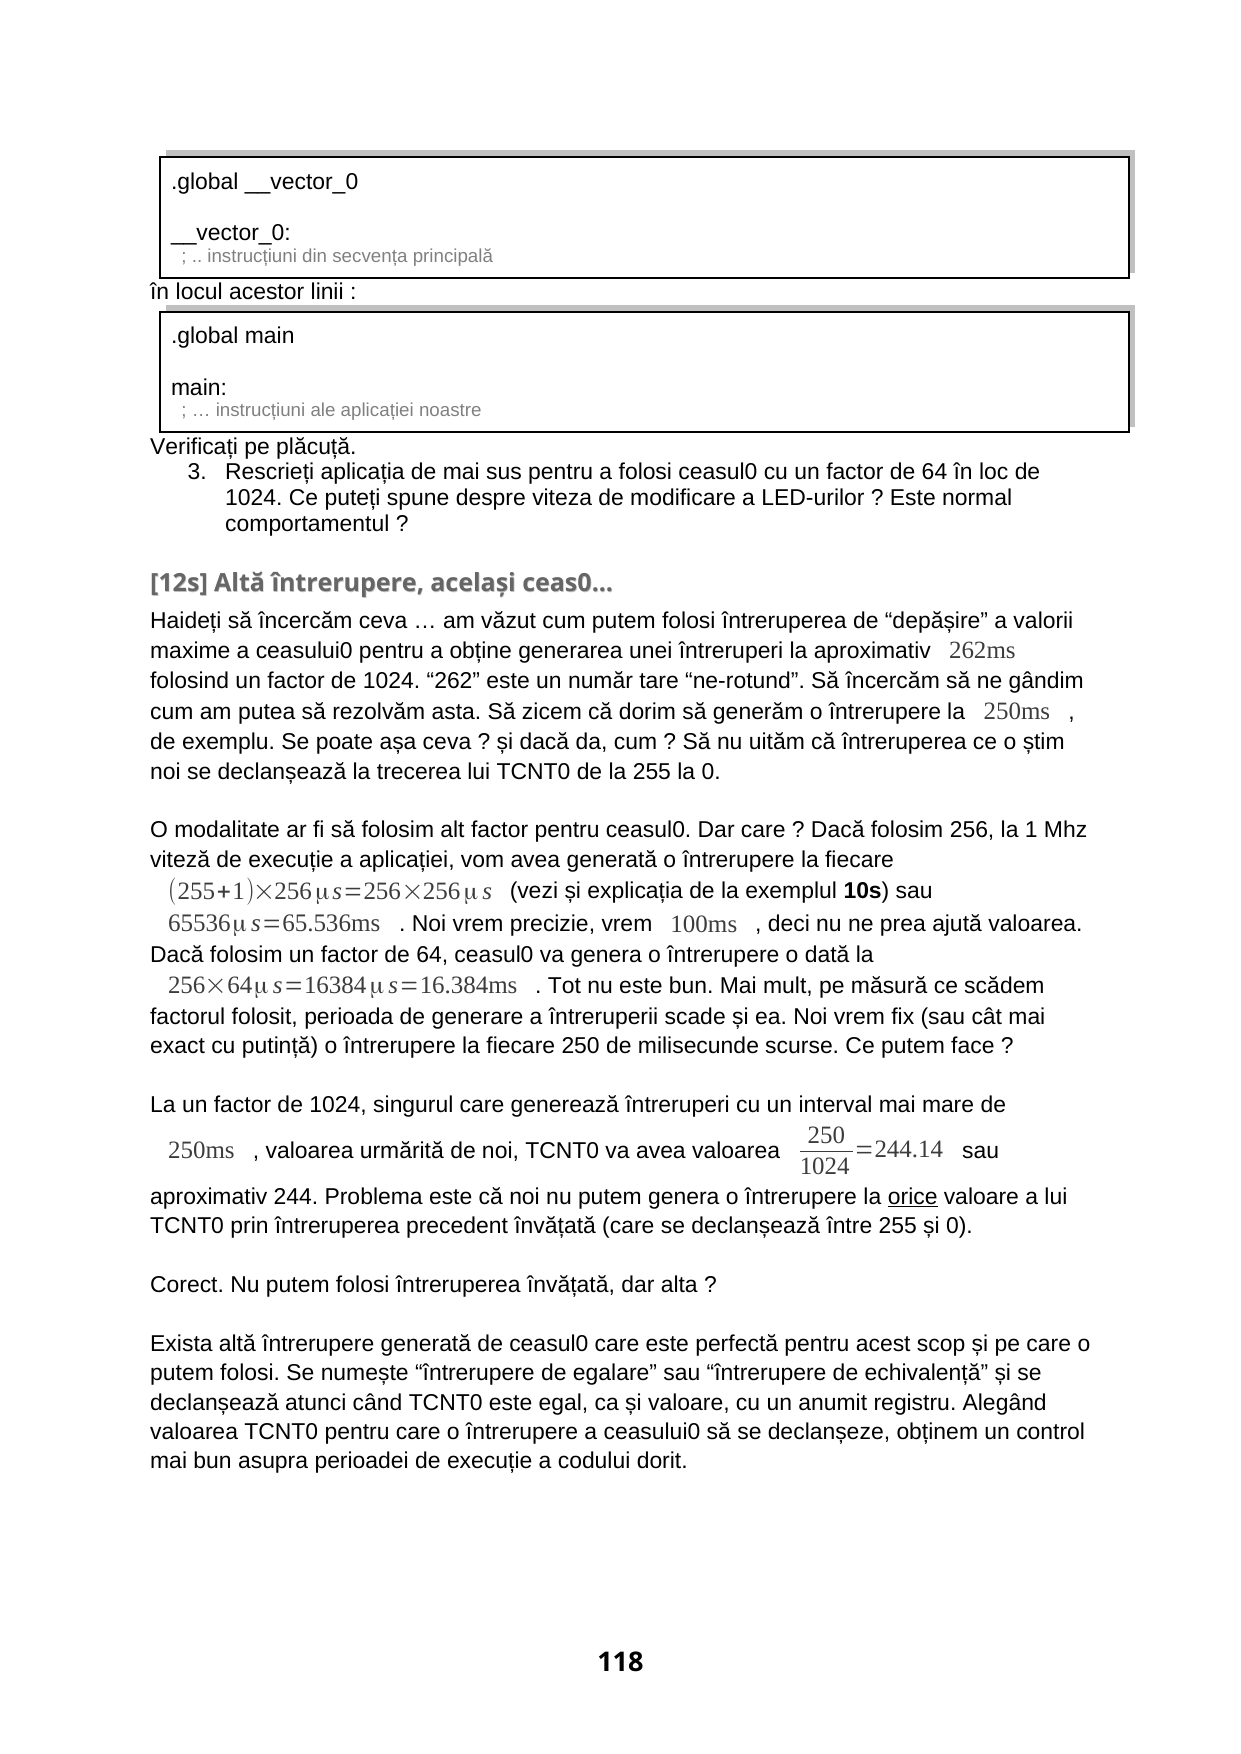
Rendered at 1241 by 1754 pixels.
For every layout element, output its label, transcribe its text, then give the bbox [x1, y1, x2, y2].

text La un factor de 1024, singurul care generează întreruperi cu un interval mai mare de, valoarea urmărită de noi, TCNT0 va avea valoareasau aproximativ 244. Problema este că noi nu putem genera o întrerupere la orice valoare a lui TCNT0 prin întreruperea precedent învățată (care se declanșează între 255 și 0). [150, 1092, 1091, 1239]
text Exista altă întrerupere generată de ceasul0 care este perfectă pentru acest scop și pe care o putem folosi. Se numește “întrerupere de egalare” sau “întrerupere de echivalență” și se declanșează atunci când TCNT0 este egal, ca și valoare, cu un anumit registru. Alegând valoarea TCNT0 pentru care o întrerupere a ceasului0 să se declanșeze, obținem un control mai bun asupra perioadei de execuție a codului dorit. [150, 1331, 1091, 1474]
table_header .global __vector_0 __vector_0: ; .. instrucțiuni din secvența principală [161, 158, 1128, 277]
list Rescrieți aplicația de mai sus pentru a folosi ceasul0 cu un factor de 64 în loc de 1024. Ce puteți spune despre viteza de modificare a LED-urilor ? Este normal comportamentul ? [187, 459, 1091, 536]
text O modalitate ar fi să folosim alt factor pentru ceasul0. Dar care ? Dacă folosim 256, la 1 Mhz viteză de execuție a aplicației, vom avea generată o întrerupere la fiecare(vezi și explicația de la exemplul 10s) sau. Noi vrem precizie, vrem, deci nu ne prea ajută valoarea. Dacă folosim un factor de 64, ceasul0 va genera o întrerupere o dată la. Tot nu este bun. Mai mult, pe măsură ce scădem factorul folosit, perioada de generare a întreruperii scade și ea. Noi vrem fix (sau cât mai exact cu putință) o întrerupere la fiecare 250 de milisecunde scurse. Ce putem face ? [150, 817, 1091, 1059]
text Corect. Nu putem folosi întreruperea învățată, dar alta ? [150, 1272, 1091, 1298]
text în locul acestor linii : [150, 279, 1091, 304]
table_header .global main main: ; … instrucțiuni ale aplicației noastre [161, 313, 1128, 431]
subtitle [12s] Altă întrerupere, același ceas0... [150, 565, 1091, 599]
text Verificați pe plăcuță. [150, 433, 1091, 459]
text Haideți să încercăm ceva … am văzut cum putem folosi întreruperea de “depășire” a valorii maxime a ceasului0 pentru a obține generarea unei întreruperi la aproximativfolosind un factor de 1024. “262” este un număr tare “ne-rotund”. Să încercăm să ne gândim cum am putea să rezolvăm asta. Să zicem că dorim să generăm o întrerupere la, de exemplu. Se poate așa ceva ? și dacă da, cum ? Să nu uităm că întreruperea ce o știm noi se declanșează la trecerea lui TCNT0 de la 255 la 0. [150, 607, 1091, 784]
